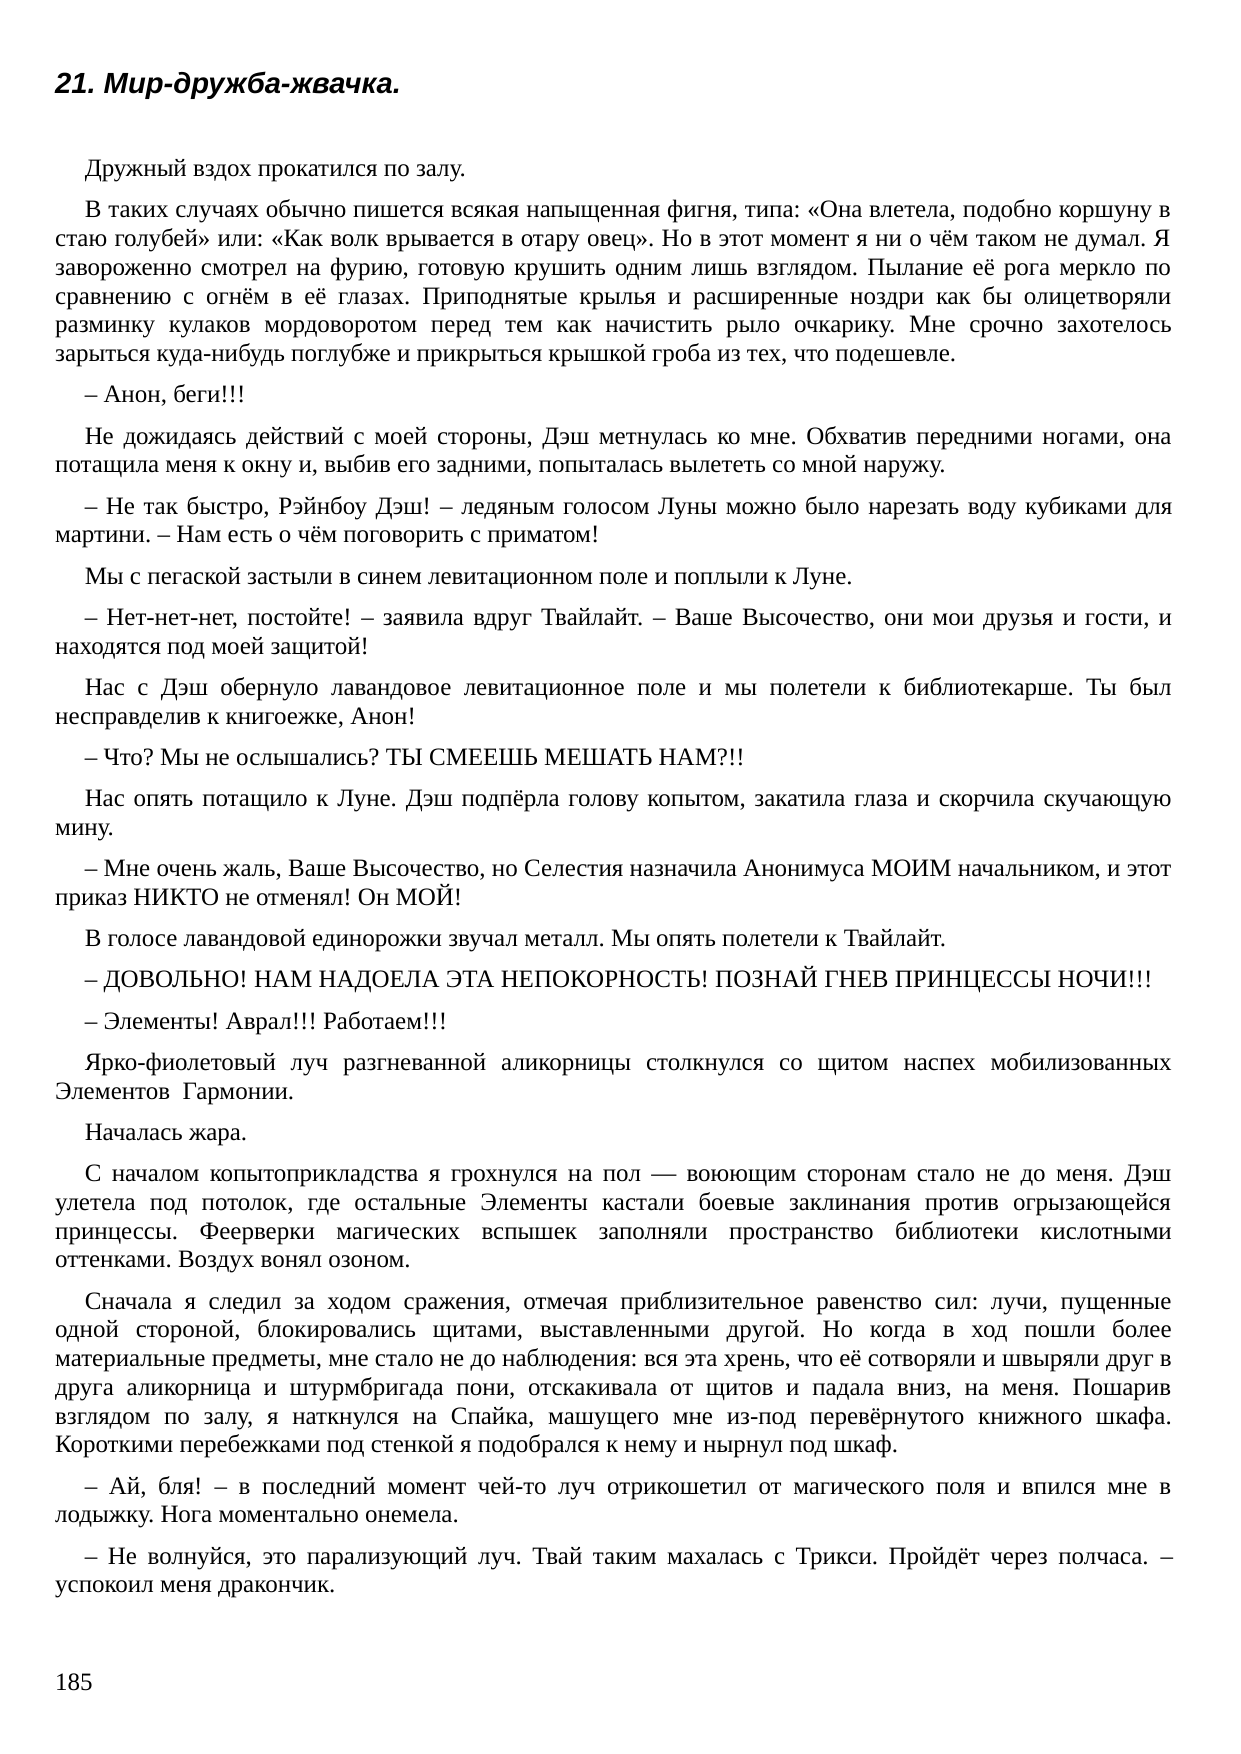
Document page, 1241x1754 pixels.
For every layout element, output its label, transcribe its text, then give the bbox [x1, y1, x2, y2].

text – Не так быстро, Рэйнбоу Дэш! – ледяным голосом Луны можно было нарезать воду кубиками для мартини. – Нам есть о чём поговорить с приматом! [55, 491, 1173, 548]
text Дружный вздох прокатился по залу. [55, 153, 1173, 182]
text С началом копытоприкладства я грохнулся на пол — воюющим сторонам стало не до меня. Дэш улетела под потолок, где остальные Элементы кастали боевые заклинания против огрызающейся принцессы. Феерверки магических вспышек заполняли пространство библиотеки кислотными оттенками. Воздух вонял озоном. [55, 1158, 1173, 1273]
text Нас опять потащило к Луне. Дэш подпёрла голову копытом, закатила глаза и скорчила скучающую мину. [55, 783, 1173, 841]
subtitle 21. Мир-дружба-жвачка. [55, 66, 1173, 99]
text Нас с Дэш обернуло лавандовое левитационное поле и мы полетели к библиотекарше. Ты был несправделив к книгоежке, Анон! [55, 672, 1173, 729]
text Началась жара. [55, 1117, 1173, 1146]
text – Мне очень жаль, Ваше Высочество, но Селестия назначила Анонимуса МОИМ начальником, и этот приказ НИКТО не отменял! Он МОЙ! [55, 853, 1173, 911]
text Не дожидаясь действий с моей стороны, Дэш метнулась ко мне. Обхватив передними ногами, она потащила меня к окну и, выбив его задними, попыталась вылететь со мной наружу. [55, 421, 1173, 478]
text Ярко-фиолетовый луч разгневанной аликорницы столкнулся со щитом наспех мобилизованных Элементов Гармонии. [55, 1047, 1173, 1104]
text В таких случаях обычно пишется всякая напыщенная фигня, типа: «Она влетела, подобно коршуну в стаю голубей» или: «Как волк врывается в отару овец». Но в этот момент я ни о чём таком не думал. Я завороженно смотрел на фурию, готовую крушить одним лишь взглядом. Пылание её рога меркло по сравнению с огнём в её глазах. Приподнятые крылья и расширенные ноздри как бы олицетворяли разминку кулаков мордоворотом перед тем как начистить рыло очкарику. Мне срочно захотелось зарыться куда-нибудь поглубже и прикрыться крышкой гроба из тех, что подешевле. [55, 194, 1173, 367]
text – Не волнуйся, это парализующий луч. Твай таким махалась с Трикси. Пройдёт через полчаса. – успокоил меня дракончик. [55, 1541, 1173, 1598]
text – Что? Мы не ослышались? ТЫ СМЕЕШЬ МЕШАТЬ НАМ?!! [55, 742, 1173, 771]
text Мы с пегаской застыли в синем левитационном поле и поплыли к Луне. [55, 561, 1173, 589]
text – Нет-нет-нет, постойте! – заявила вдруг Твайлайт. – Ваше Высочество, они мои друзья и гости, и находятся под моей защитой! [55, 602, 1173, 659]
text – Ай, бля! – в последний момент чей-то луч отрикошетил от магического поля и впился мне в лодыжку. Нога моментально онемела. [55, 1471, 1173, 1528]
text – Анон, беги!!! [55, 379, 1173, 408]
text Сначала я следил за ходом сражения, отмечая приблизительное равенство сил: лучи, пущенные одной стороной, блокировались щитами, выставленными другой. Но когда в ход пошли более материальные предметы, мне стало не до наблюдения: вся эта хрень, что её сотворяли и швыряли друг в друга аликорница и штурмбригада пони, отскакивала от щитов и падала вниз, на меня. Пошарив взглядом по залу, я наткнулся на Спайка, машущего мне из-под перевёрнутого книжного шкафа. Короткими перебежками под стенкой я подобрался к нему и нырнул под шкаф. [55, 1286, 1173, 1458]
text – ДОВОЛЬНО! НАМ НАДОЕЛА ЭТА НЕПОКОРНОСТЬ! ПОЗНАЙ ГНЕВ ПРИНЦЕССЫ НОЧИ!!! [55, 964, 1173, 993]
text – Элементы! Аврал!!! Работаем!!! [55, 1006, 1173, 1034]
text В голосе лавандовой единорожки звучал металл. Мы опять полетели к Твайлайт. [55, 923, 1173, 952]
